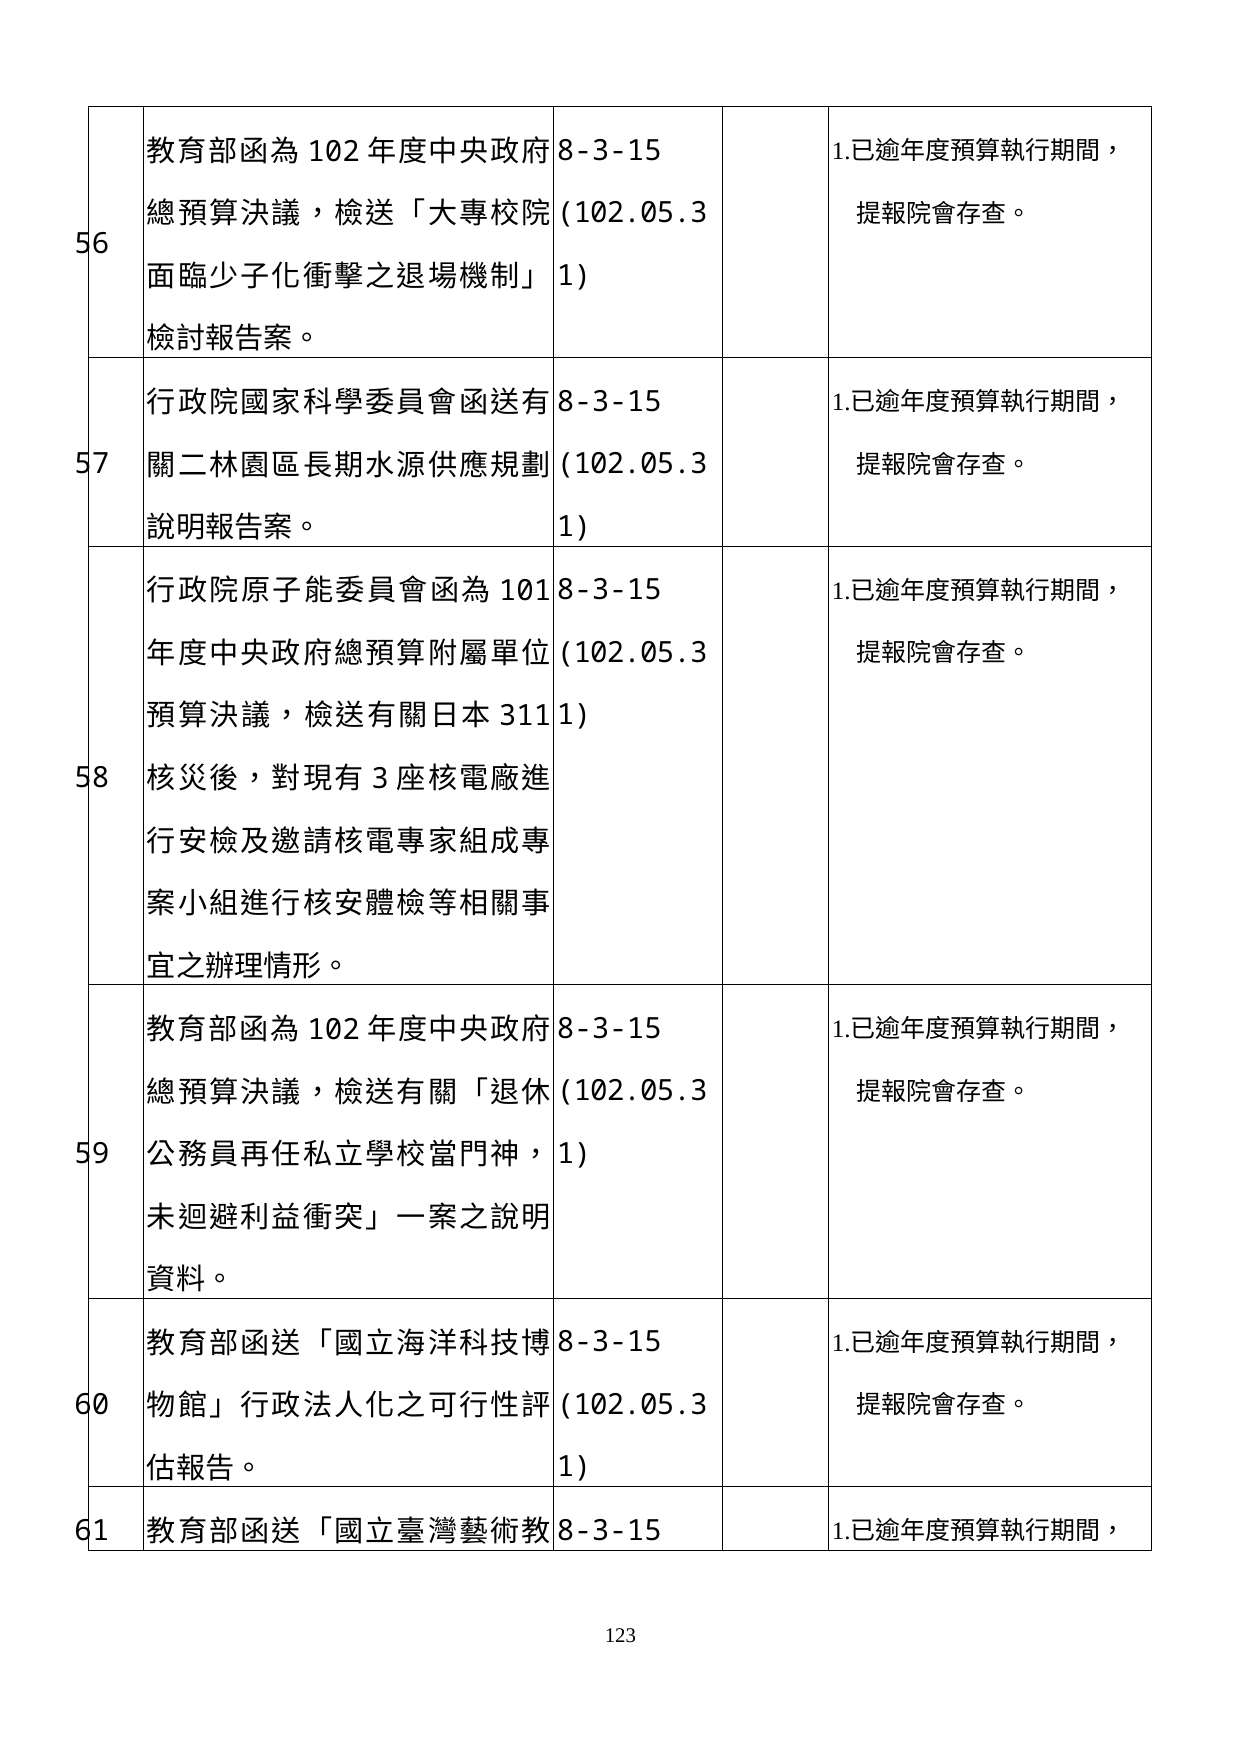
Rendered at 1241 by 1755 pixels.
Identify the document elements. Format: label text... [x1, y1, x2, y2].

table_cell 8-3-15 (102.05.31) [554, 107, 722, 357]
table_cell 8-3-15 (102.05.31) [554, 358, 722, 546]
table_cell [723, 985, 828, 1298]
table_cell 8-3-15 (102.05.31) [554, 1299, 722, 1486]
table_cell 1.已逾年度預算執行期間， [829, 1487, 1151, 1550]
table_cell [723, 547, 828, 984]
table_cell 教育部函為102年度中央政府總預算決議，檢送有關「退休公務員再任私立學校當門神，未迴避利益衝突」一案之說明資料。 [144, 985, 553, 1298]
table_cell 教育部函送「國立海洋科技博物館」行政法人化之可行性評估報告。 [144, 1299, 553, 1486]
table_cell [89, 985, 143, 1298]
table_cell 8-3-15 (102.05.31) [554, 547, 722, 984]
table_cell [723, 358, 828, 546]
table_cell [89, 107, 143, 357]
table_cell [89, 358, 143, 546]
table_cell 1.已逾年度預算執行期間，提報院會存查。 [829, 547, 1151, 984]
table_cell [723, 1487, 828, 1550]
table_cell 1.已逾年度預算執行期間，提報院會存查。 [829, 358, 1151, 546]
table_cell 教育部函為102年度中央政府總預算決議，檢送「大專校院面臨少子化衝擊之退場機制」檢討報告案。 [144, 107, 553, 357]
table_cell 行政院國家科學委員會函送有關二林園區長期水源供應規劃說明報告案。 [144, 358, 553, 546]
table_cell [89, 1487, 143, 1550]
table_cell [89, 1299, 143, 1486]
table_cell 1.已逾年度預算執行期間，提報院會存查。 [829, 107, 1151, 357]
table_cell [89, 547, 143, 984]
table_cell [723, 1299, 828, 1486]
table_cell 1.已逾年度預算執行期間，提報院會存查。 [829, 1299, 1151, 1486]
table_cell 教育部函送「國立臺灣藝術教 [144, 1487, 553, 1550]
table_cell 8-3-15 [554, 1487, 722, 1550]
table_cell 1.已逾年度預算執行期間，提報院會存查。 [829, 985, 1151, 1298]
table_cell 行政院原子能委員會函為101年度中央政府總預算附屬單位預算決議，檢送有關日本311核災後，對現有3座核電廠進行安檢及邀請核電專家組成專案小組進行核安體檢等相關事宜之辦理情形。 [144, 547, 553, 984]
table_cell 8-3-15 (102.05.31) [554, 985, 722, 1298]
table_cell [723, 107, 828, 357]
